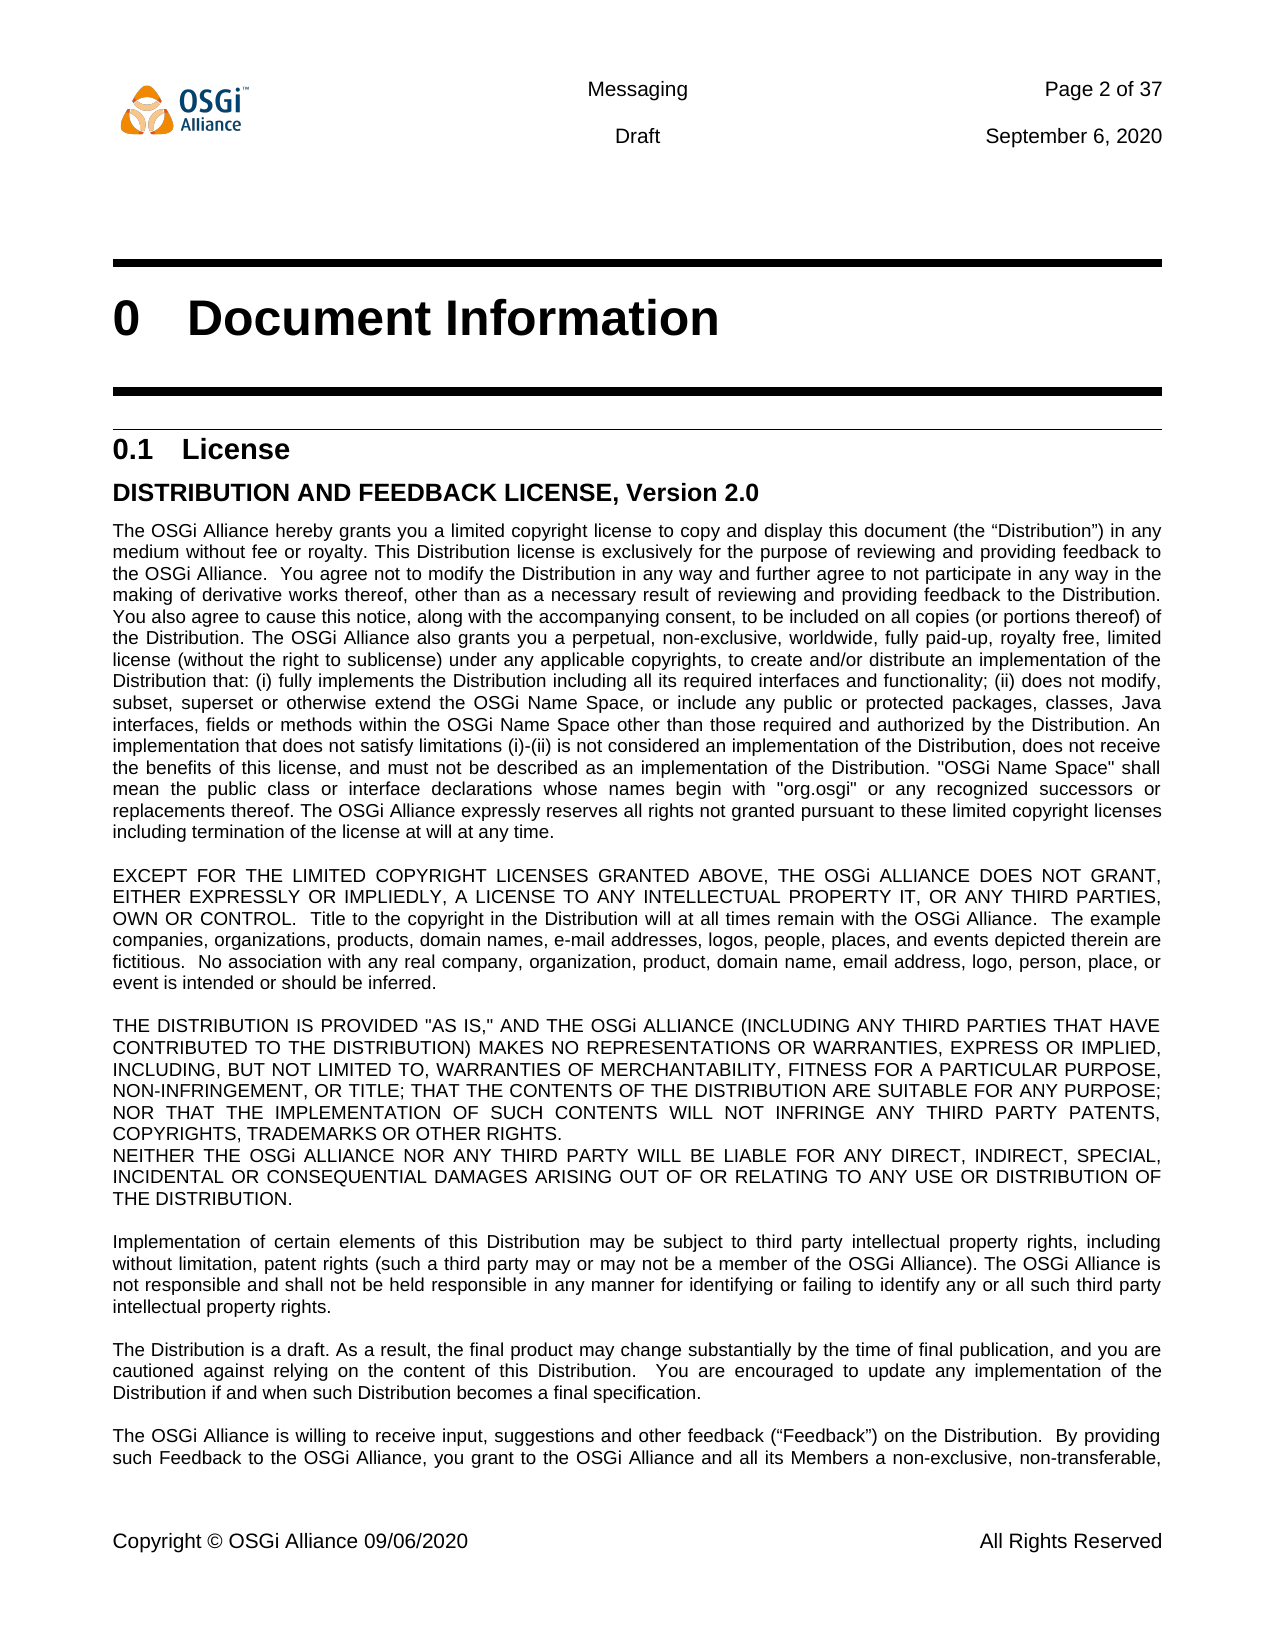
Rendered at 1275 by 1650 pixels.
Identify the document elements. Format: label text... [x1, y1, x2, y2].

subtitle Document Information [112, 260, 1162, 396]
text EXCEPT FOR THE LIMITED COPYRIGHT LICENSES GRANTED ABOVE, THE OSGi ALLIANCE DOES NOT GRANT, EITHER EXPRESSLY OR IMPLIEDLY, A LICENSE TO ANY INTELLECTUAL PROPERTY IT, OR ANY THIRD PARTIES, OWN OR CONTROL. Title to the copyright in the Distribution will at all times remain with the OSGi Alliance. The example companies, organizations, products, domain names, e-mail addresses, logos, people, places, and events depicted therein are fictitious. No association with any real company, organization, product, domain name, email address, logo, person, place, or event is intended or should be inferred. [112, 864, 1162, 994]
text DISTRIBUTION AND FEEDBACK LICENSE, Version 2.0 [112, 478, 1162, 507]
text THE DISTRIBUTION IS PROVIDED "AS IS," AND THE OSGi ALLIANCE (INCLUDING ANY THIRD PARTIES THAT HAVE CONTRIBUTED TO THE DISTRIBUTION) MAKES NO REPRESENTATIONS OR WARRANTIES, EXPRESS OR IMPLIED, INCLUDING, BUT NOT LIMITED TO, WARRANTIES OF MERCHANTABILITY, FITNESS FOR A PARTICULAR PURPOSE, NON-INFRINGEMENT, OR TITLE; THAT THE CONTENTS OF THE DISTRIBUTION ARE SUITABLE FOR ANY PURPOSE; NOR THAT THE IMPLEMENTATION OF SUCH CONTENTS WILL NOT INFRINGE ANY THIRD PARTY PATENTS, COPYRIGHTS, TRADEMARKS OR OTHER RIGHTS. [112, 1015, 1162, 1145]
text The OSGi Alliance is willing to receive input, suggestions and other feedback (“Feedback”) on the Distribution. By providing such Feedback to the OSGi Alliance, you grant to the OSGi Alliance and all its Members a non-exclusive, non-transferable, [112, 1425, 1162, 1468]
text NEITHER THE OSGi ALLIANCE NOR ANY THIRD PARTY WILL BE LIABLE FOR ANY DIRECT, INDIRECT, SPECIAL, INCIDENTAL OR CONSEQUENTIAL DAMAGES ARISING OUT OF OR RELATING TO ANY USE OR DISTRIBUTION OF THE DISTRIBUTION. [112, 1145, 1162, 1209]
text The Distribution is a draft. As a result, the final product may change substantially by the time of final publication, and you are cautioned against relying on the content of this Distribution. You are encouraged to update any implementation of the Distribution if and when such Distribution becomes a final specification. [112, 1339, 1162, 1403]
text Implementation of certain elements of this Distribution may be subject to third party intellectual property rights, including without limitation, patent rights (such a third party may or may not be a member of the OSGi Alliance). The OSGi Alliance is not responsible and shall not be held responsible in any manner for identifying or failing to identify any or all such third party intellectual property rights. [112, 1231, 1162, 1317]
text The OSGi Alliance hereby grants you a limited copyright license to copy and display this document (the “Distribution”) in any medium without fee or royalty. This Distribution license is exclusively for the purpose of reviewing and providing feedback to the OSGi Alliance. You agree not to modify the Distribution in any way and further agree to not participate in any way in the making of derivative works thereof, other than as a necessary result of reviewing and providing feedback to the Distribution. You also agree to cause this notice, along with the accompanying consent, to be included on all copies (or portions thereof) of the Distribution. The OSGi Alliance also grants you a perpetual, non-exclusive, worldwide, fully paid-up, royalty free, limited license (without the right to sublicense) under any applicable copyrights, to create and/or distribute an implementation of the Distribution that: (i) fully implements the Distribution including all its required interfaces and functionality; (ii) does not modify, subset, superset or otherwise extend the OSGi Name Space, or include any public or protected packages, classes, Java interfaces, fields or methods within the OSGi Name Space other than those required and authorized by the Distribution. An implementation that does not satisfy limitations (i)-(ii) is not considered an implementation of the Distribution, does not receive the benefits of this license, and must not be described as an implementation of the Distribution. "OSGi Name Space" shall mean the public class or interface declarations whose names begin with "org.osgi" or any recognized successors or replacements thereof. The OSGi Alliance expressly reserves all rights not granted pursuant to these limited copyright licenses including termination of the license at will at any time. [112, 519, 1162, 843]
subtitle License [112, 430, 1162, 466]
picture [113, 78, 257, 142]
